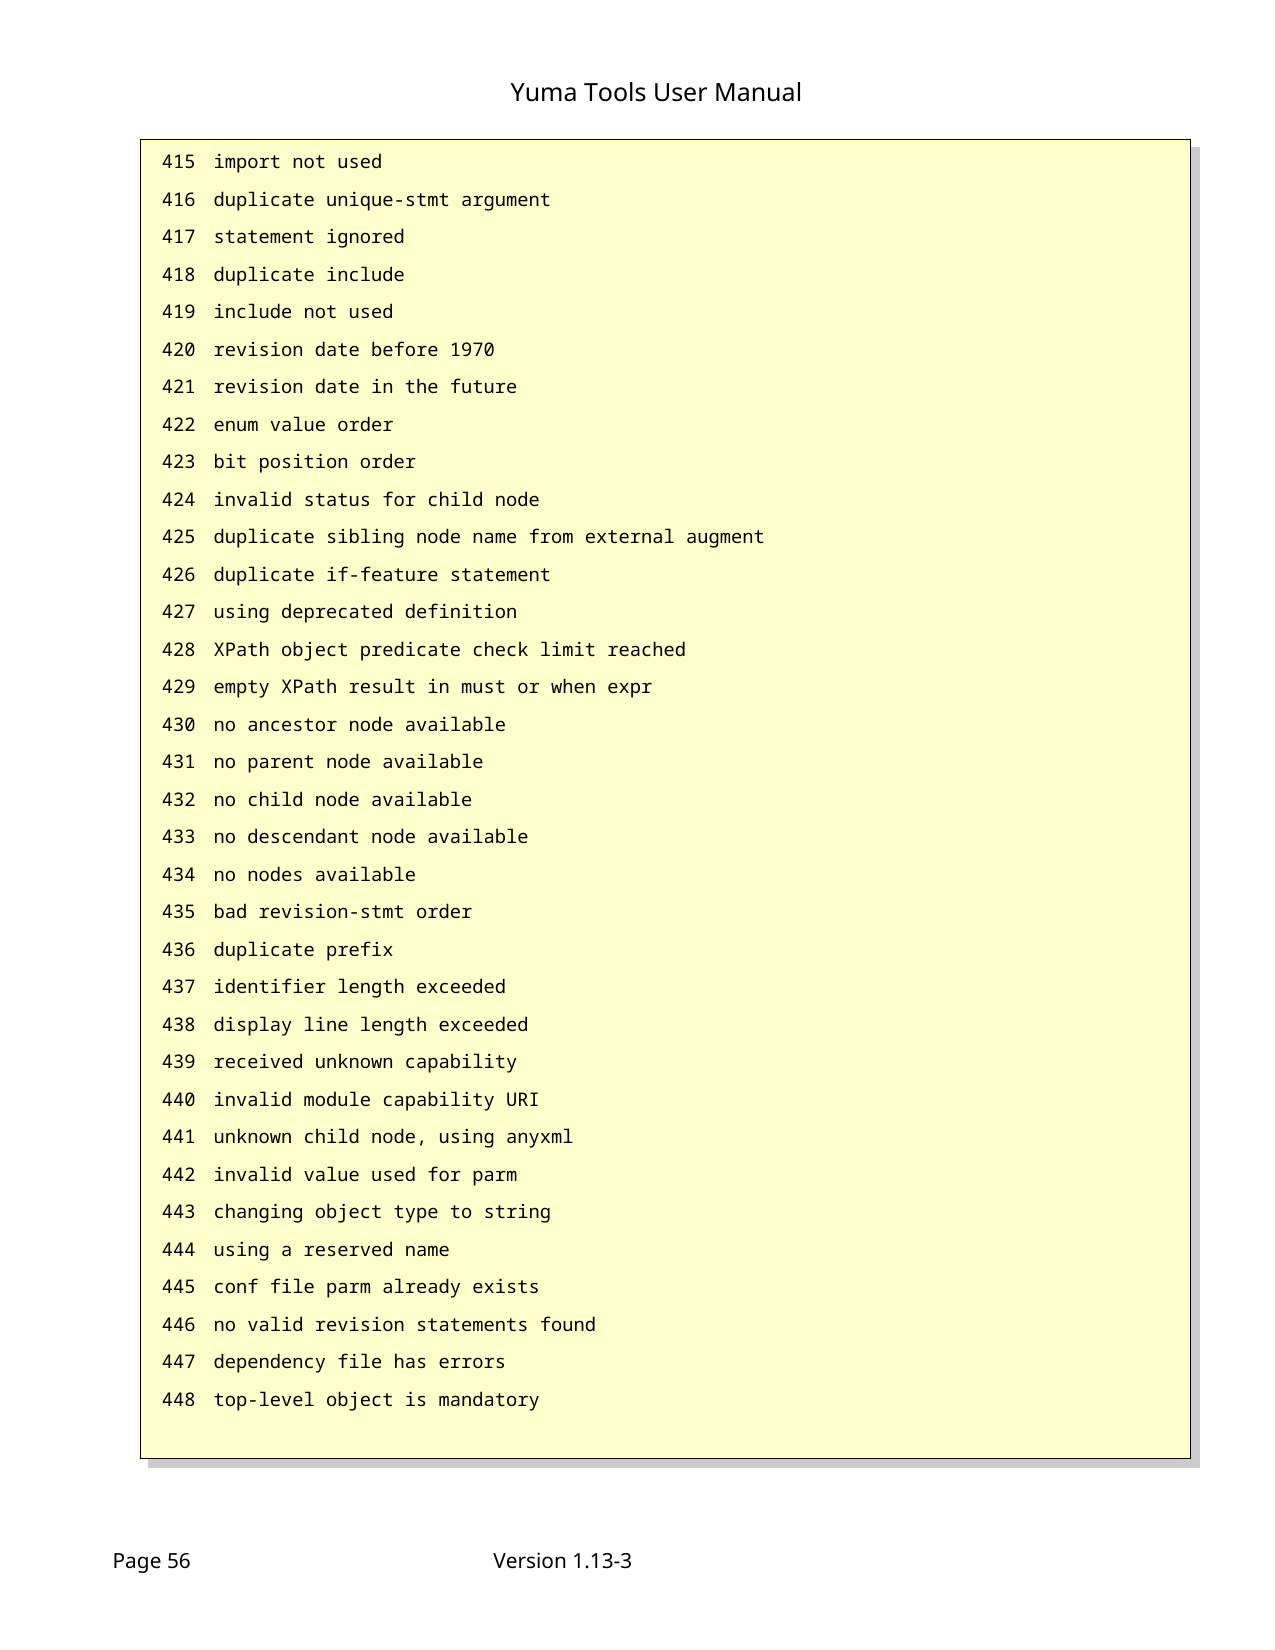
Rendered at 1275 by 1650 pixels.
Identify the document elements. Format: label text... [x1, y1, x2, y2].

text 442 invalid value used for parm [141, 1151, 1190, 1187]
text 432 no child node available [141, 776, 1190, 812]
text 448 top-level object is mandatory [141, 1376, 1190, 1412]
text 431 no parent node available [141, 738, 1190, 774]
text 417 statement ignored [141, 213, 1190, 249]
text 445 conf file parm already exists [141, 1263, 1190, 1299]
text 422 enum value order [141, 401, 1190, 437]
text 415 import not used [141, 140, 1190, 174]
text 447 dependency file has errors [141, 1338, 1190, 1374]
text 418 duplicate include [141, 251, 1190, 287]
text 443 changing object type to string [141, 1188, 1190, 1224]
text 430 no ancestor node available [141, 701, 1190, 737]
text 425 duplicate sibling node name from external augment [141, 513, 1190, 549]
text 441 unknown child node, using anyxml [141, 1113, 1190, 1149]
text 437 identifier length exceeded [141, 963, 1190, 999]
text 416 duplicate unique-stmt argument [141, 176, 1190, 212]
text 440 invalid module capability URI [141, 1076, 1190, 1112]
text 435 bad revision-stmt order [141, 888, 1190, 924]
text 426 duplicate if-feature statement [141, 551, 1190, 587]
text 446 no valid revision statements found [141, 1301, 1190, 1337]
text 423 bit position order [141, 438, 1190, 474]
text 424 invalid status for child node [141, 476, 1190, 512]
text 421 revision date in the future [141, 363, 1190, 399]
text 439 received unknown capability [141, 1038, 1190, 1074]
text 433 no descendant node available [141, 813, 1190, 849]
text 420 revision date before 1970 [141, 326, 1190, 362]
text 438 display line length exceeded [141, 1001, 1190, 1037]
text 428 XPath object predicate check limit reached [141, 626, 1190, 662]
text 419 include not used [141, 288, 1190, 324]
text 444 using a reserved name [141, 1226, 1190, 1262]
text 436 duplicate prefix [141, 926, 1190, 962]
text 434 no nodes available [141, 851, 1190, 887]
text 427 using deprecated definition [141, 588, 1190, 624]
text 429 empty XPath result in must or when expr [141, 663, 1190, 699]
